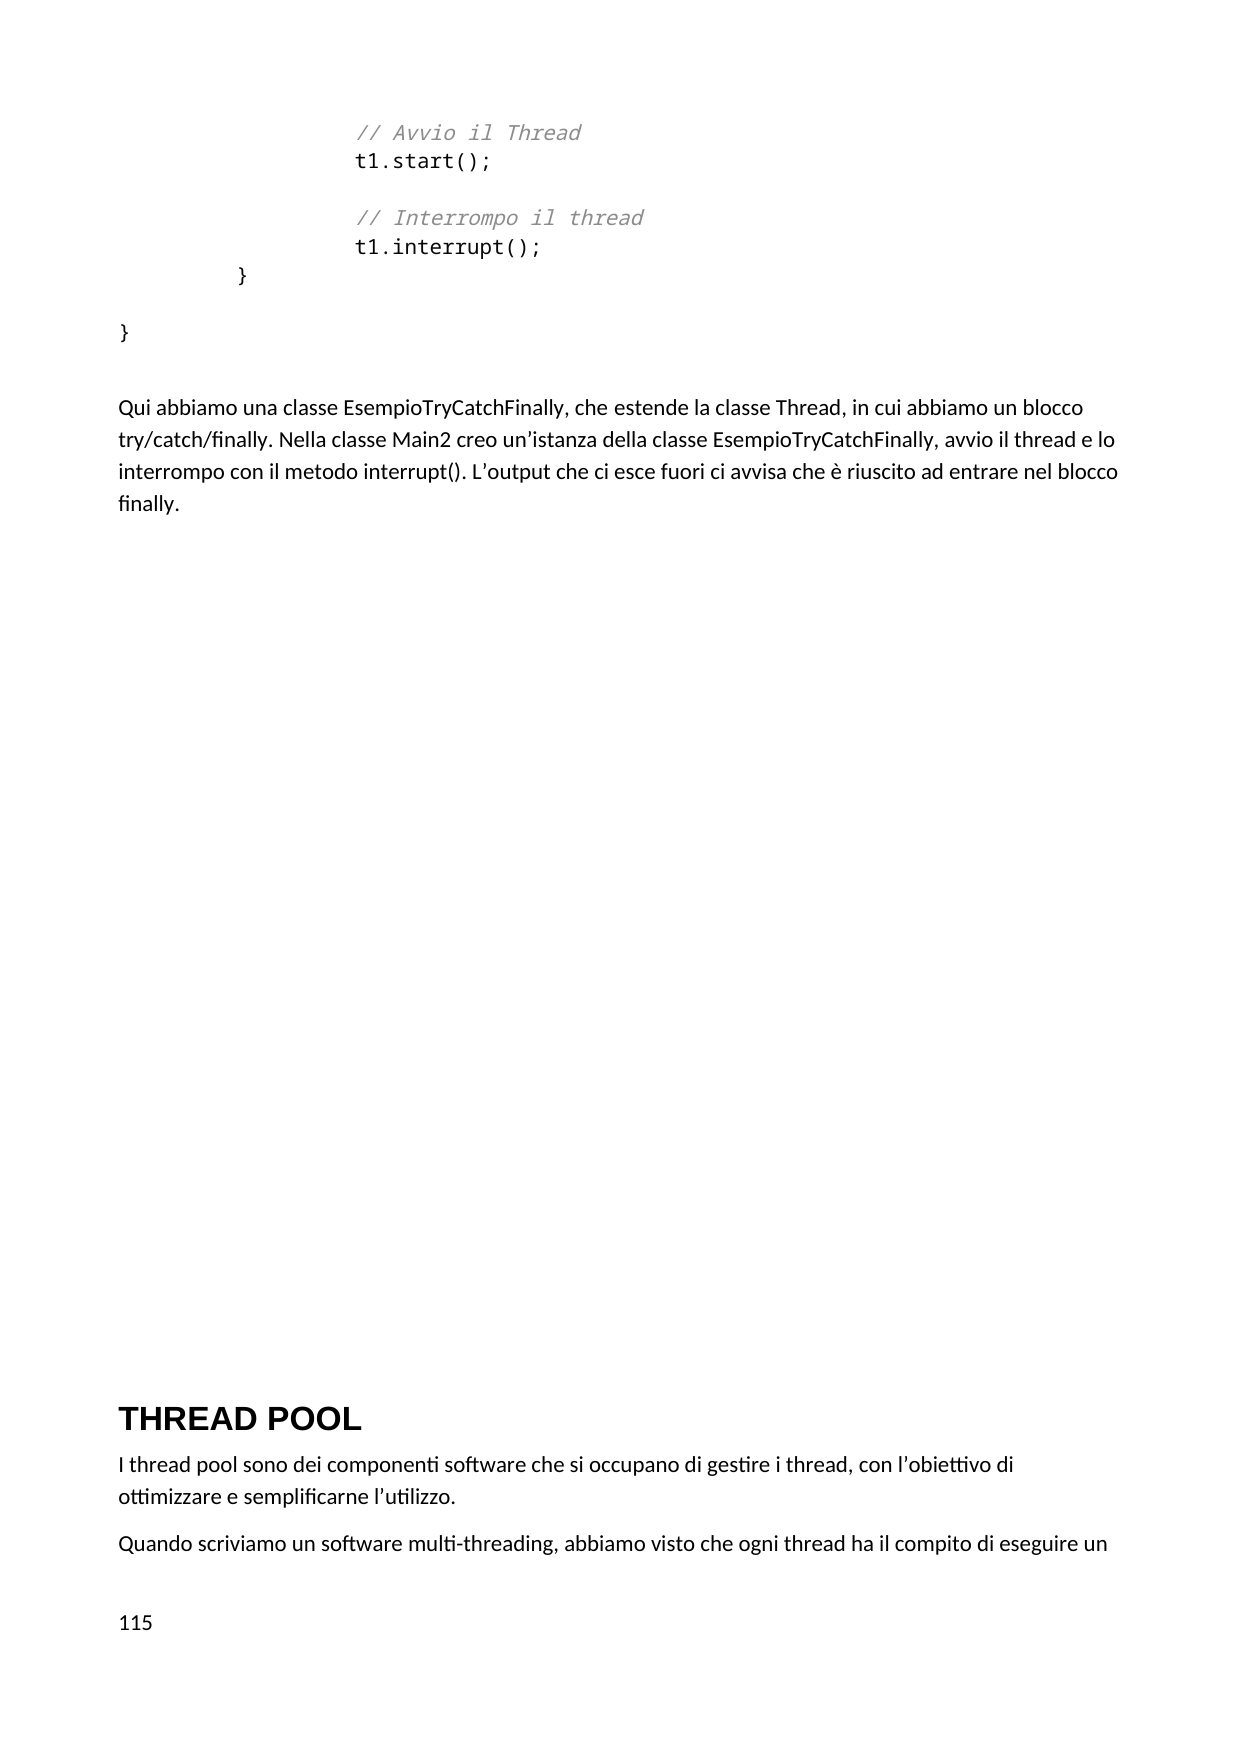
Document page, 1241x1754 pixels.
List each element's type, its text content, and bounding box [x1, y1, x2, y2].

text I thread pool sono dei componenti software che si occupano di gestire i thread, con l’obiettivo di ottimizzare e semplificarne l’utilizzo. [118, 1450, 1122, 1510]
text Qui abbiamo una classe EsempioTryCatchFinally, che estende la classe Thread, in cui abbiamo un blocco try/catch/finally. Nella classe Main2 creo un’istanza della classe EsempioTryCatchFinally, avvio il thread e lo interrompo con il metodo interrupt(). L’output che ci esce fuori ci avvisa che è riuscito ad entrare nel blocco finally. [118, 393, 1122, 517]
subtitle THREAD POOL [118, 1399, 1122, 1438]
text // Avvio il Thread t1.start(); // Interrompo il thread t1.interrupt(); } } [118, 118, 1122, 346]
text Quando scriviamo un software multi-threading, abbiamo visto che ogni thread ha il compito di eseguire un [118, 1529, 1122, 1557]
